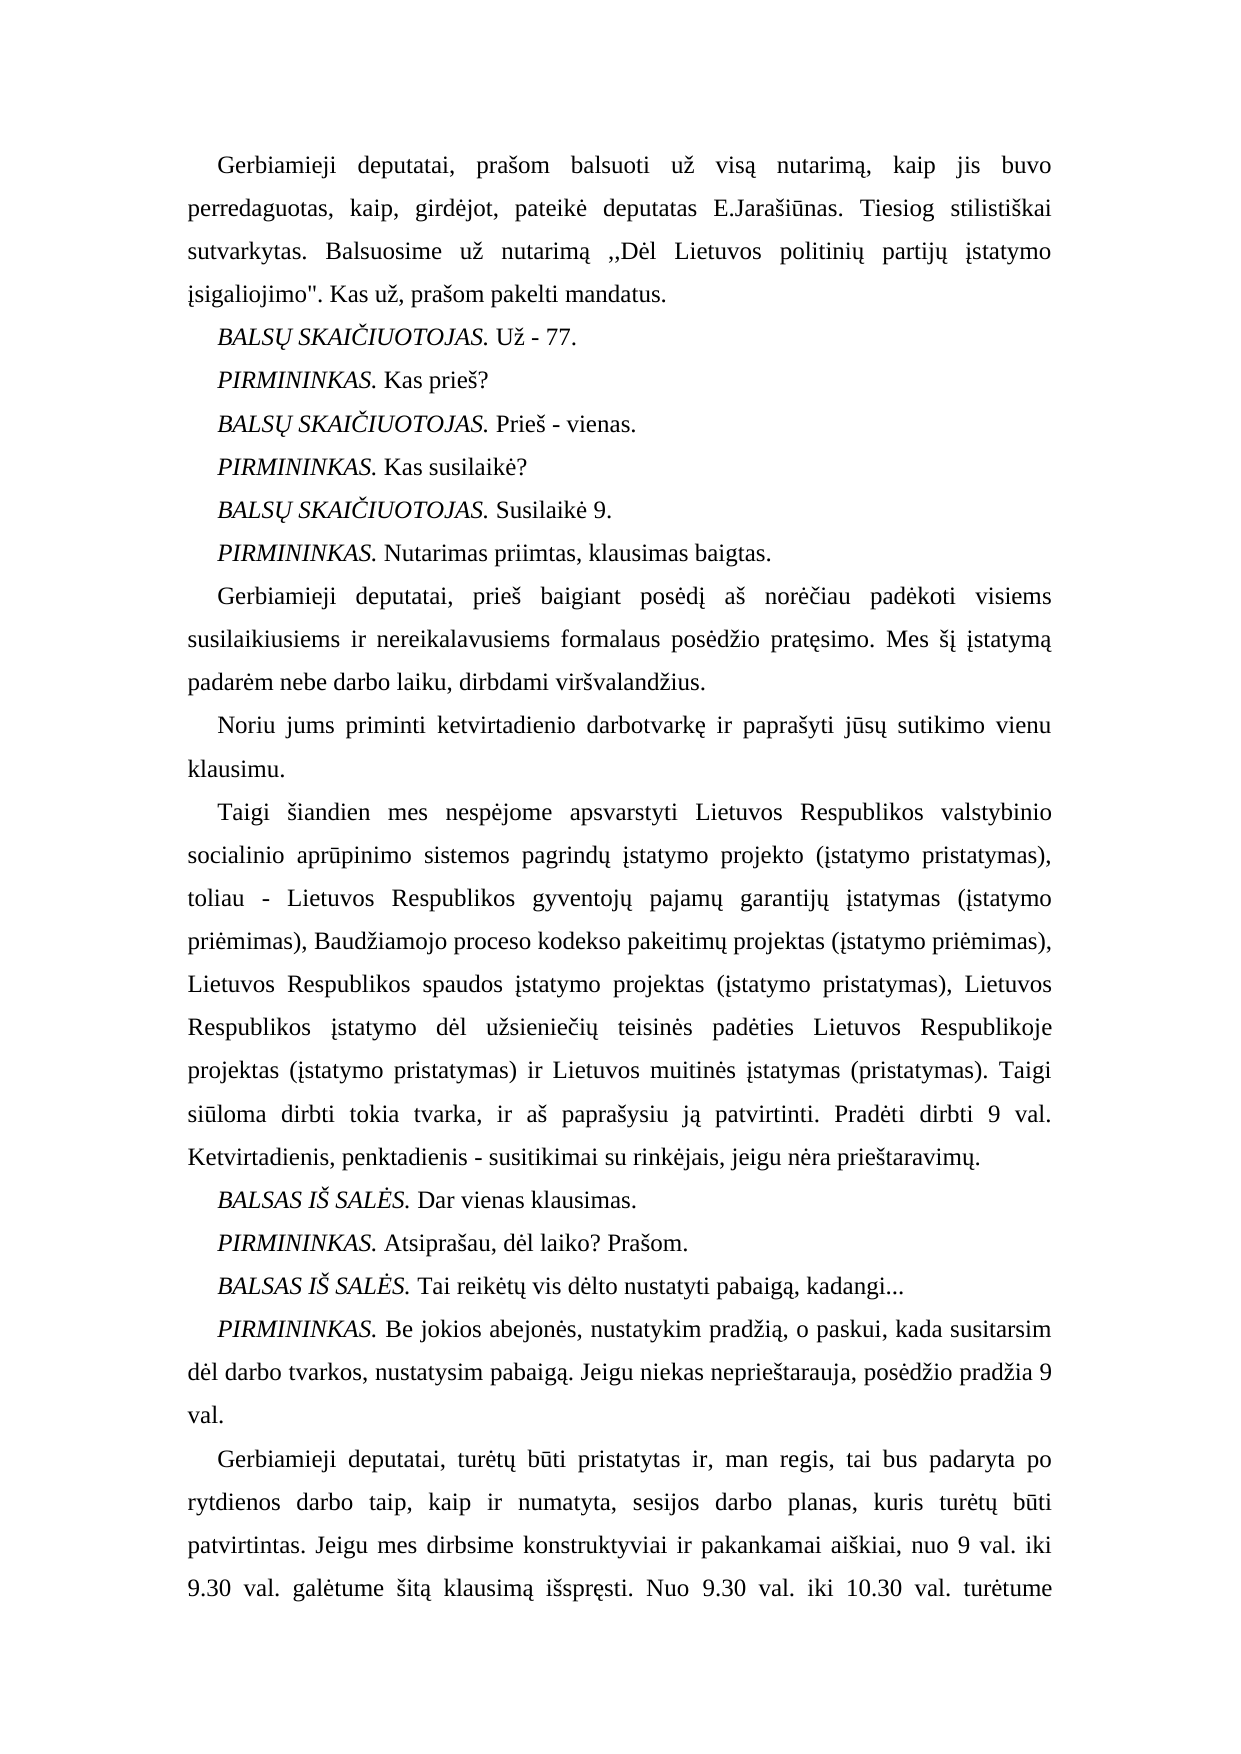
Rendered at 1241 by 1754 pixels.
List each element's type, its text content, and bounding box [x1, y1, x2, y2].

text BALSAS IŠ SALĖS. Tai reikėtų vis dėlto nustatyti pabaigą, kadangi... [187, 1271, 1053, 1300]
text PIRMININKAS. Be jokios abejonės, nustatykim pradžią, o paskui, kada susitarsim dėl darbo tvarkos, nustatysim pabaigą. Jeigu niekas neprieštarauja, posėdžio pradžia 9 val. [187, 1314, 1053, 1429]
text PIRMININKAS. Atsiprašau, dėl laiko? Prašom. [187, 1228, 1053, 1257]
text Gerbiamieji deputatai, turėtų būti pristatytas ir, man regis, tai bus padaryta po rytdienos darbo taip, kaip ir numatyta, sesijos darbo planas, kuris turėtų būti patvirtintas. Jeigu mes dirbsime konstruktyviai ir pakankamai aiškiai, nuo 9 val. iki 9.30 val. galėtume šitą klausimą išspręsti. Nuo 9.30 val. iki 10.30 val. turėtume [187, 1444, 1053, 1602]
text BALSŲ SKAIČIUOTOJAS. Prieš - vienas. [187, 409, 1053, 437]
text PIRMININKAS. Kas susilaikė? [187, 452, 1053, 481]
text PIRMININKAS. Nutarimas priimtas, klausimas baigtas. [187, 538, 1053, 567]
text BALSŲ SKAIČIUOTOJAS. Už - 77. [187, 322, 1053, 351]
text Noriu jums priminti ketvirtadienio darbotvarkę ir paprašyti jūsų sutikimo vienu klausimu. [187, 711, 1053, 782]
text PIRMININKAS. Kas prieš? [187, 366, 1053, 394]
text Gerbiamieji deputatai, prieš baigiant posėdį aš norėčiau padėkoti visiems susilaikiusiems ir nereikalavusiems formalaus posėdžio pratęsimo. Mes šį įstatymą padarėm nebe darbo laiku, dirbdami viršvalandžius. [187, 581, 1053, 696]
text Taigi šiandien mes nespėjome apsvarstyti Lietuvos Respublikos valstybinio socialinio aprūpinimo sistemos pagrindų įstatymo projekto (įstatymo pristatymas), toliau - Lietuvos Respublikos gyventojų pajamų garantijų įstatymas (įstatymo priėmimas), Baudžiamojo proceso kodekso pakeitimų projektas (įstatymo priėmimas), Lietuvos Respublikos spaudos įstatymo projektas (įstatymo pristatymas), Lietuvos Respublikos įstatymo dėl užsieniečių teisinės padėties Lietuvos Respublikoje projektas (įstatymo pristatymas) ir Lietuvos muitinės įstatymas (pristatymas). Taigi siūloma dirbti tokia tvarka, ir aš paprašysiu ją patvirtinti. Pradėti dirbti 9 val. Ketvirtadienis, penktadienis - susitikimai su rinkėjais, jeigu nėra prieštaravimų. [187, 797, 1053, 1171]
text BALSŲ SKAIČIUOTOJAS. Susilaikė 9. [187, 495, 1053, 524]
text BALSAS IŠ SALĖS. Dar vienas klausimas. [187, 1185, 1053, 1214]
text Gerbiamieji deputatai, prašom balsuoti už visą nutarimą, kaip jis buvo perredaguotas, kaip, girdėjot, pateikė deputatas E.Jarašiūnas. Tiesiog stilistiškai sutvarkytas. Balsuosime už nutarimą ,,Dėl Lietuvos politinių partijų įstatymo įsigaliojimo". Kas už, prašom pakelti mandatus. [187, 150, 1053, 308]
